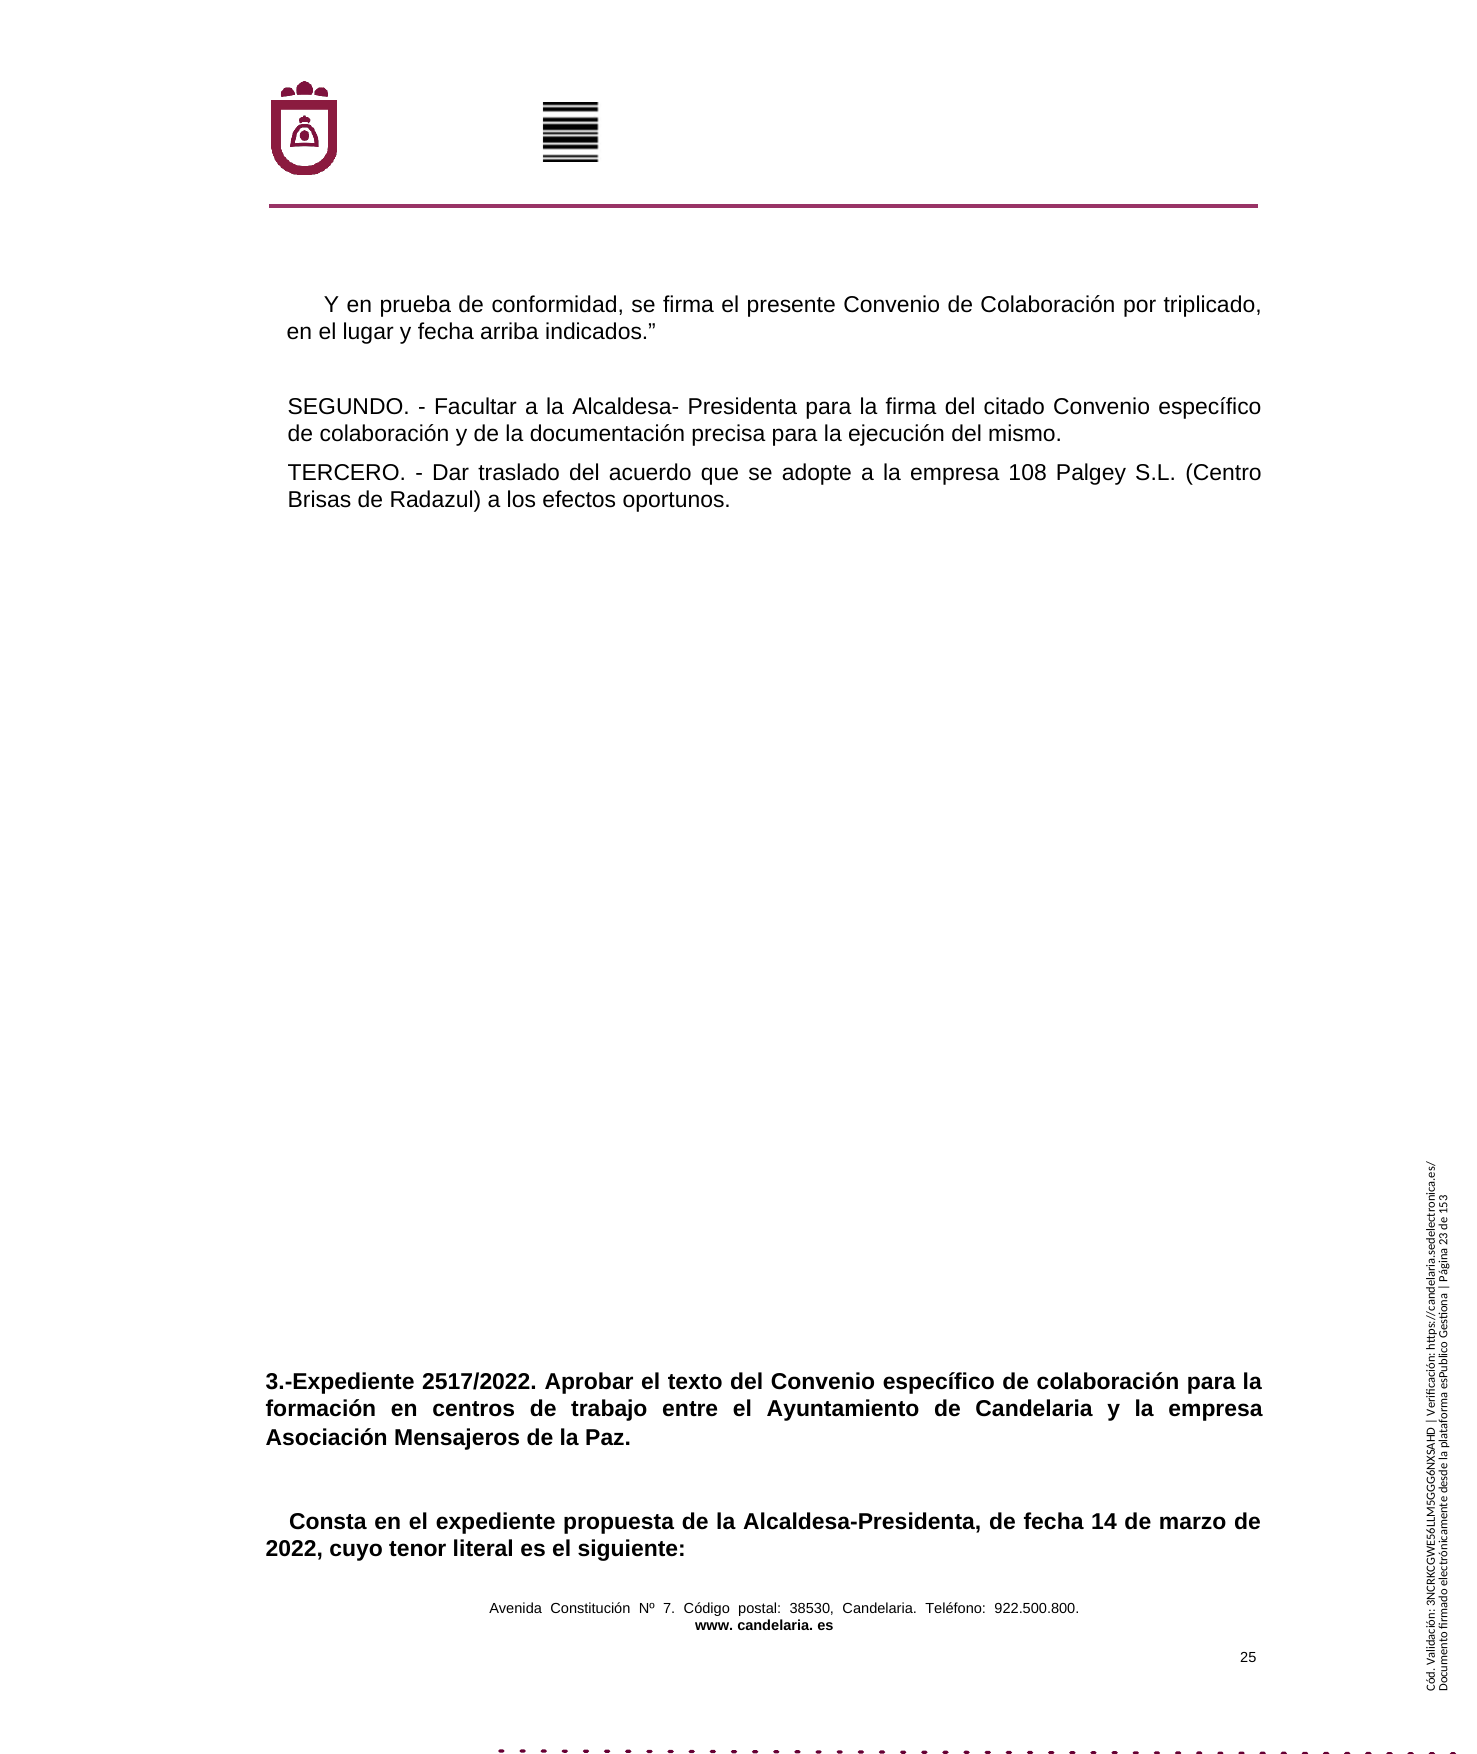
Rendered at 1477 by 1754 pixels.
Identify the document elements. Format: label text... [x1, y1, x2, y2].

text TERCERO. - Dar traslado del acuerdo que se adopte a la empresa 108 Palgey S.L. (Centro Brisas de Radazul) a los efectos oportunos. [287, 459, 1263, 512]
text Y en prueba de conformidad, se firma el presente Convenio de Colaboración por triplicado, en el lugar y fecha arriba indicados.” [286, 291, 1263, 345]
text Consta en el expediente propuesta de la Alcaldesa-Presidenta, de fecha 14 de marzo de 2022, cuyo tenor literal es el siguiente: [265, 1508, 1263, 1562]
text SEGUNDO. - Facultar a la Alcaldesa- Presidenta para la firma del citado Convenio específico de colaboración y de la documentación precisa para la ejecución del mismo. [287, 393, 1263, 447]
text 3.-Expediente 2517/2022. Aprobar el texto del Convenio específico de colaboración para la formación en centros de trabajo entre el Ayuntamiento de Candelaria y la empresa Asociación Mensajeros de la Paz. [265, 1368, 1263, 1451]
